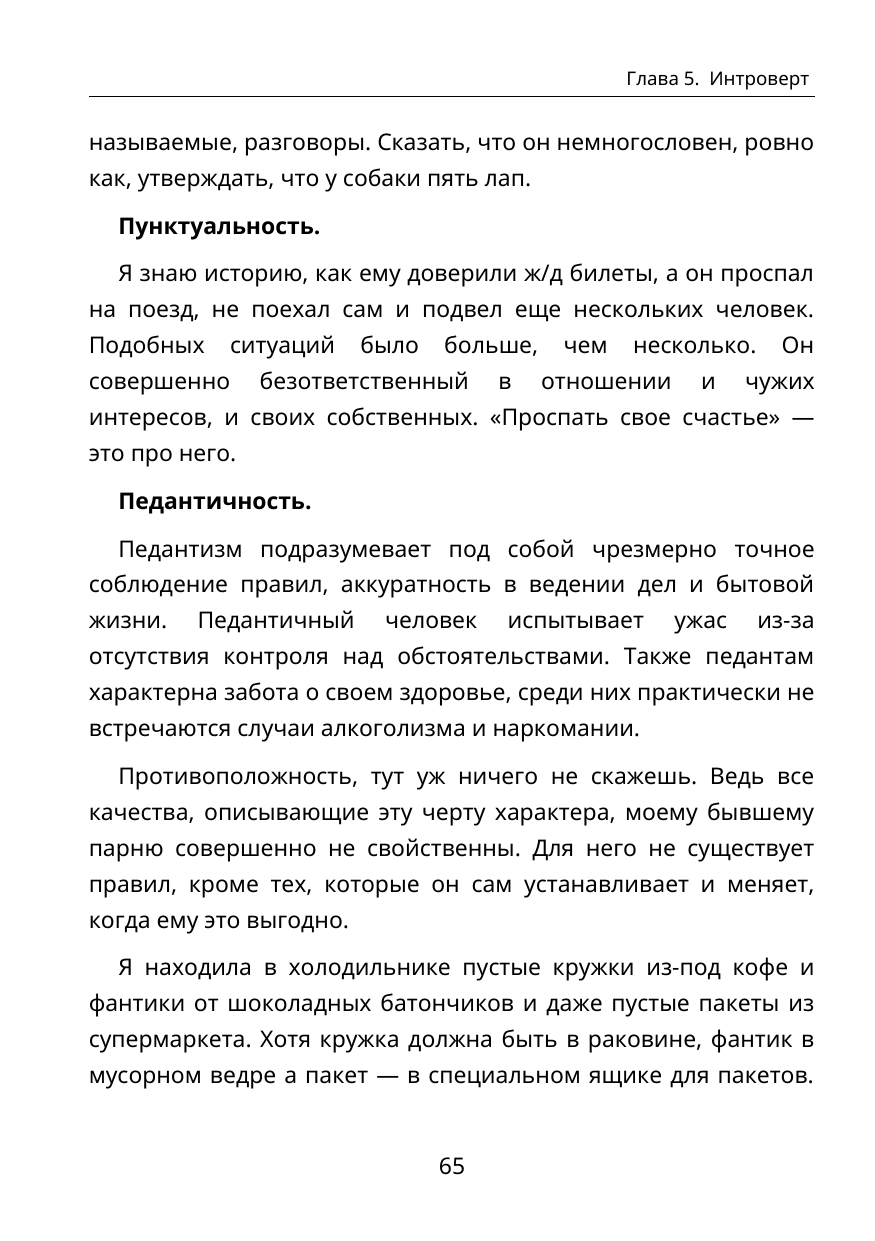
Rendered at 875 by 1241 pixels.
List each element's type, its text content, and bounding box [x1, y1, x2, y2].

text Пунктуальность. [88, 210, 815, 241]
text Я знаю историю, как ему доверили ж/д билеты, а он проспал на поезд, не поехал сам и подвел еще нескольких человек. Подобных ситуаций было больше, чем несколько. Он совершенно безответственный в отношении и чужих интересов, и своих собственных. «Проспать свое счастье» — это про него. [88, 257, 815, 468]
text Педантичность. [88, 485, 815, 516]
text Я находила в холодильнике пустые кружки из-под кофе и фантики от шоколадных батончиков и даже пустые пакеты из супермаркета. Хотя кружка должна быть в раковине, фантик в мусорном ведре а пакет — в специальном ящике для пакетов. [88, 951, 815, 1090]
text Противоположность, тут уж ничего не скажешь. Ведь все качества, описывающие эту черту характера, моему бывшему парню совершенно не свойственны. Для него не существует правил, кроме тех, которые он сам устанавливает и меняет, когда ему это выгодно. [88, 760, 815, 935]
text Педантизм подразумевает под собой чрезмерно точное соблюдение правил, аккуратность в ведении дел и бытовой жизни. Педантичный человек испытывает ужас из-за отсутствия контроля над обстоятельствами. Также педантам характерна забота о своем здоровье, среди них практически не встречаются случаи алкоголизма и наркомании. [88, 532, 815, 743]
text называемые, разговоры. Сказать, что он немногословен, ровно как, утверждать, что у собаки пять лап. [88, 126, 815, 193]
